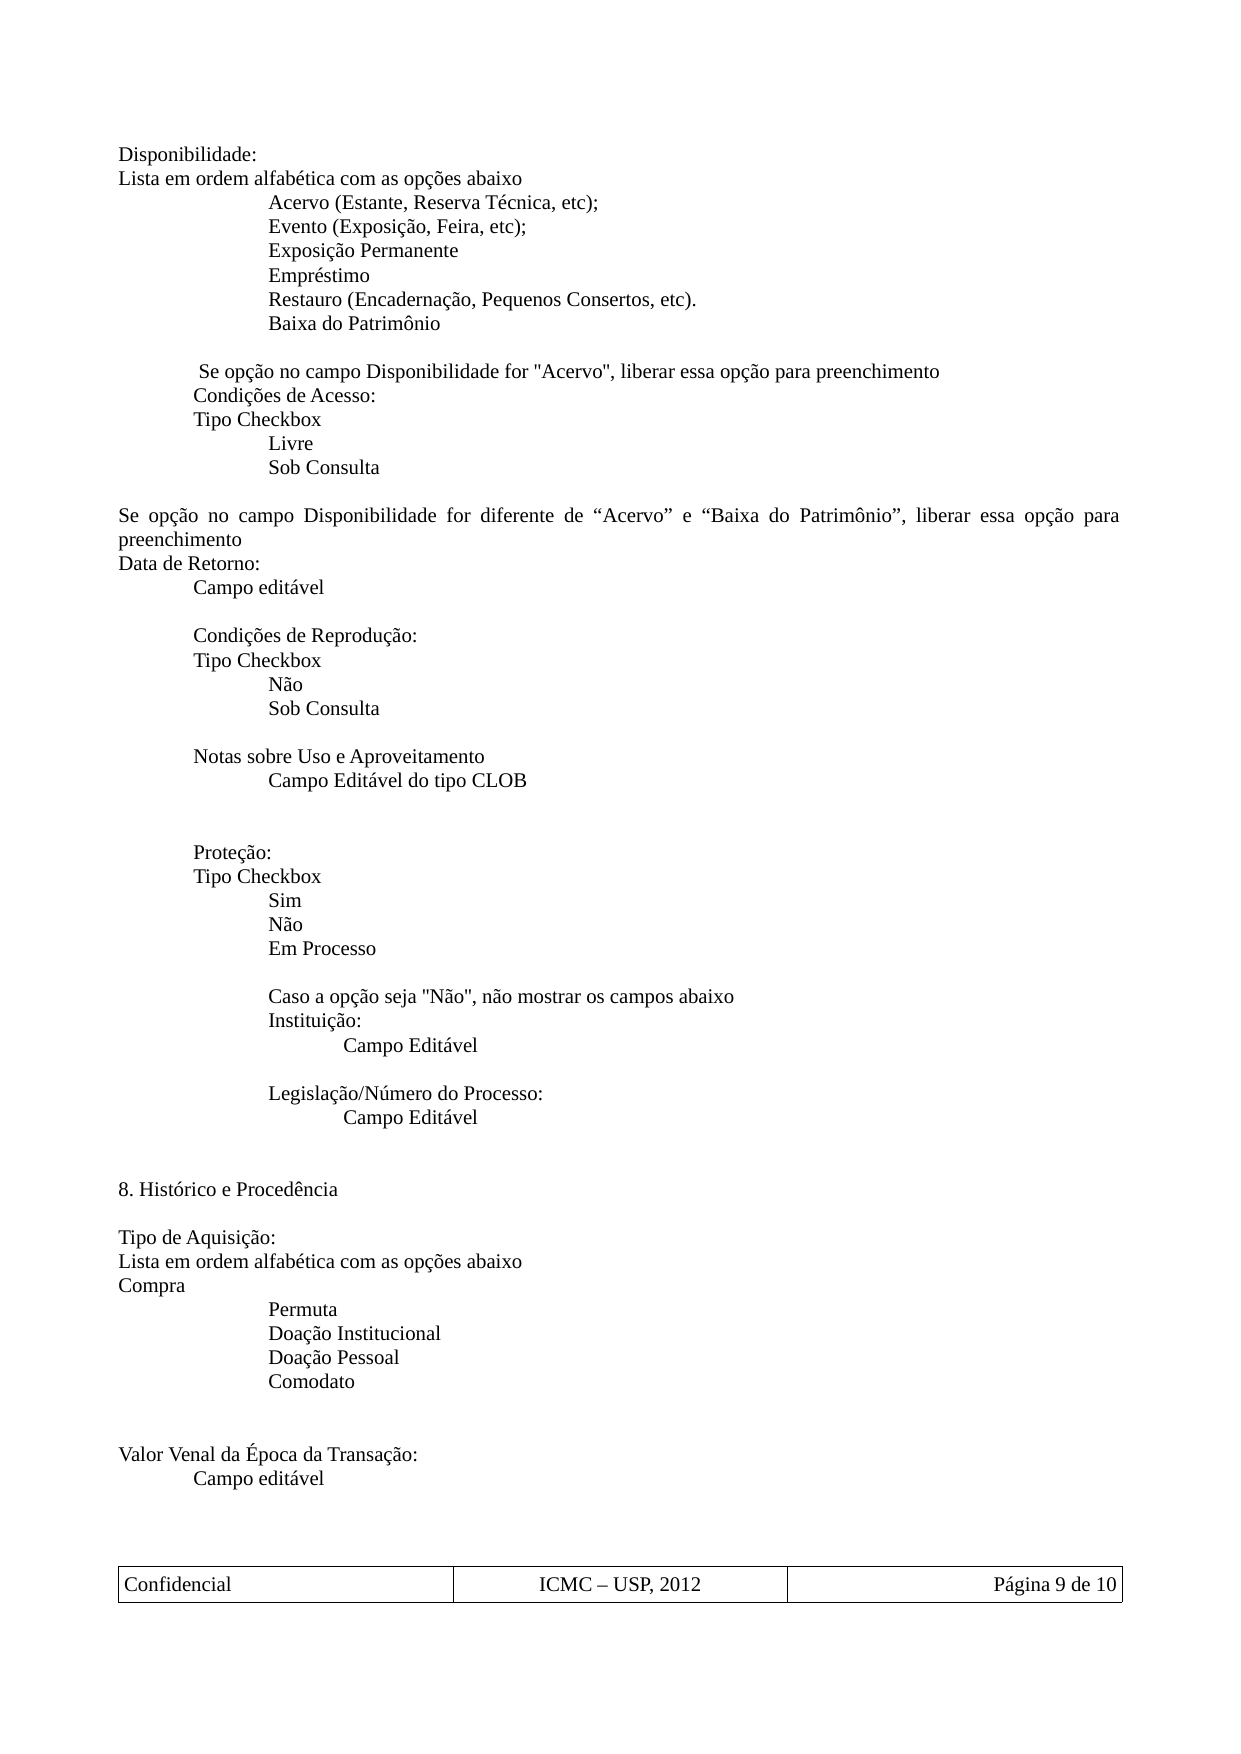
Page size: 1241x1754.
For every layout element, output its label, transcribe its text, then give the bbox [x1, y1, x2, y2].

text Tipo de Aquisição: [118, 1225, 1122, 1249]
text Sim [118, 888, 1122, 912]
text Sob Consulta [118, 455, 1122, 479]
text Valor Venal da Época da Transação: [118, 1442, 1122, 1466]
text Sob Consulta [118, 696, 1122, 720]
text Campo editável [118, 575, 1122, 599]
text Em Processo [118, 936, 1122, 960]
text Tipo Checkbox [118, 864, 1122, 888]
text Condições de Reprodução: [118, 623, 1122, 647]
text Campo editável [118, 1466, 1122, 1490]
text Livre [118, 431, 1122, 455]
text 8. Histórico e Procedência [118, 1177, 1122, 1201]
text Doação Institucional [118, 1321, 1122, 1345]
text Tipo Checkbox [118, 647, 1122, 672]
text Acervo (Estante, Reserva Técnica, etc); [118, 190, 1122, 214]
text Campo Editável [118, 1105, 1122, 1129]
text Campo Editável [118, 1032, 1122, 1057]
text Compra [118, 1273, 1122, 1297]
text Não [118, 912, 1122, 936]
text Empréstimo [118, 262, 1122, 287]
text Legislação/Número do Processo: [118, 1081, 1122, 1105]
text Exposição Permanente [118, 238, 1122, 262]
text Proteção: [118, 840, 1122, 864]
text Se opção no campo Disponibilidade for diferente de “Acervo” e “Baixa do Patrimônio”, liberar essa opção para preenchimento [118, 503, 1122, 551]
text Permuta [118, 1297, 1122, 1321]
text Caso a opção seja ''Não'', não mostrar os campos abaixo [118, 984, 1122, 1008]
text Se opção no campo Disponibilidade for ''Acervo'', liberar essa opção para preenchimento [118, 359, 1122, 383]
text Data de Retorno: [118, 551, 1122, 575]
text Lista em ordem alfabética com as opções abaixo [118, 166, 1122, 190]
text Instituição: [118, 1008, 1122, 1032]
text Comodato [118, 1369, 1122, 1393]
text Não [118, 672, 1122, 696]
text Disponibilidade: [118, 142, 1122, 166]
text Condições de Acesso: [118, 383, 1122, 407]
text Evento (Exposição, Feira, etc); [118, 214, 1122, 238]
text Campo Editável do tipo CLOB [118, 768, 1122, 792]
text Tipo Checkbox [118, 407, 1122, 431]
text Restauro (Encadernação, Pequenos Consertos, etc). [118, 287, 1122, 311]
text Notas sobre Uso e Aproveitamento [118, 744, 1122, 768]
text Doação Pessoal [118, 1345, 1122, 1369]
text Lista em ordem alfabética com as opções abaixo [118, 1249, 1122, 1273]
text Baixa do Patrimônio [118, 311, 1122, 335]
